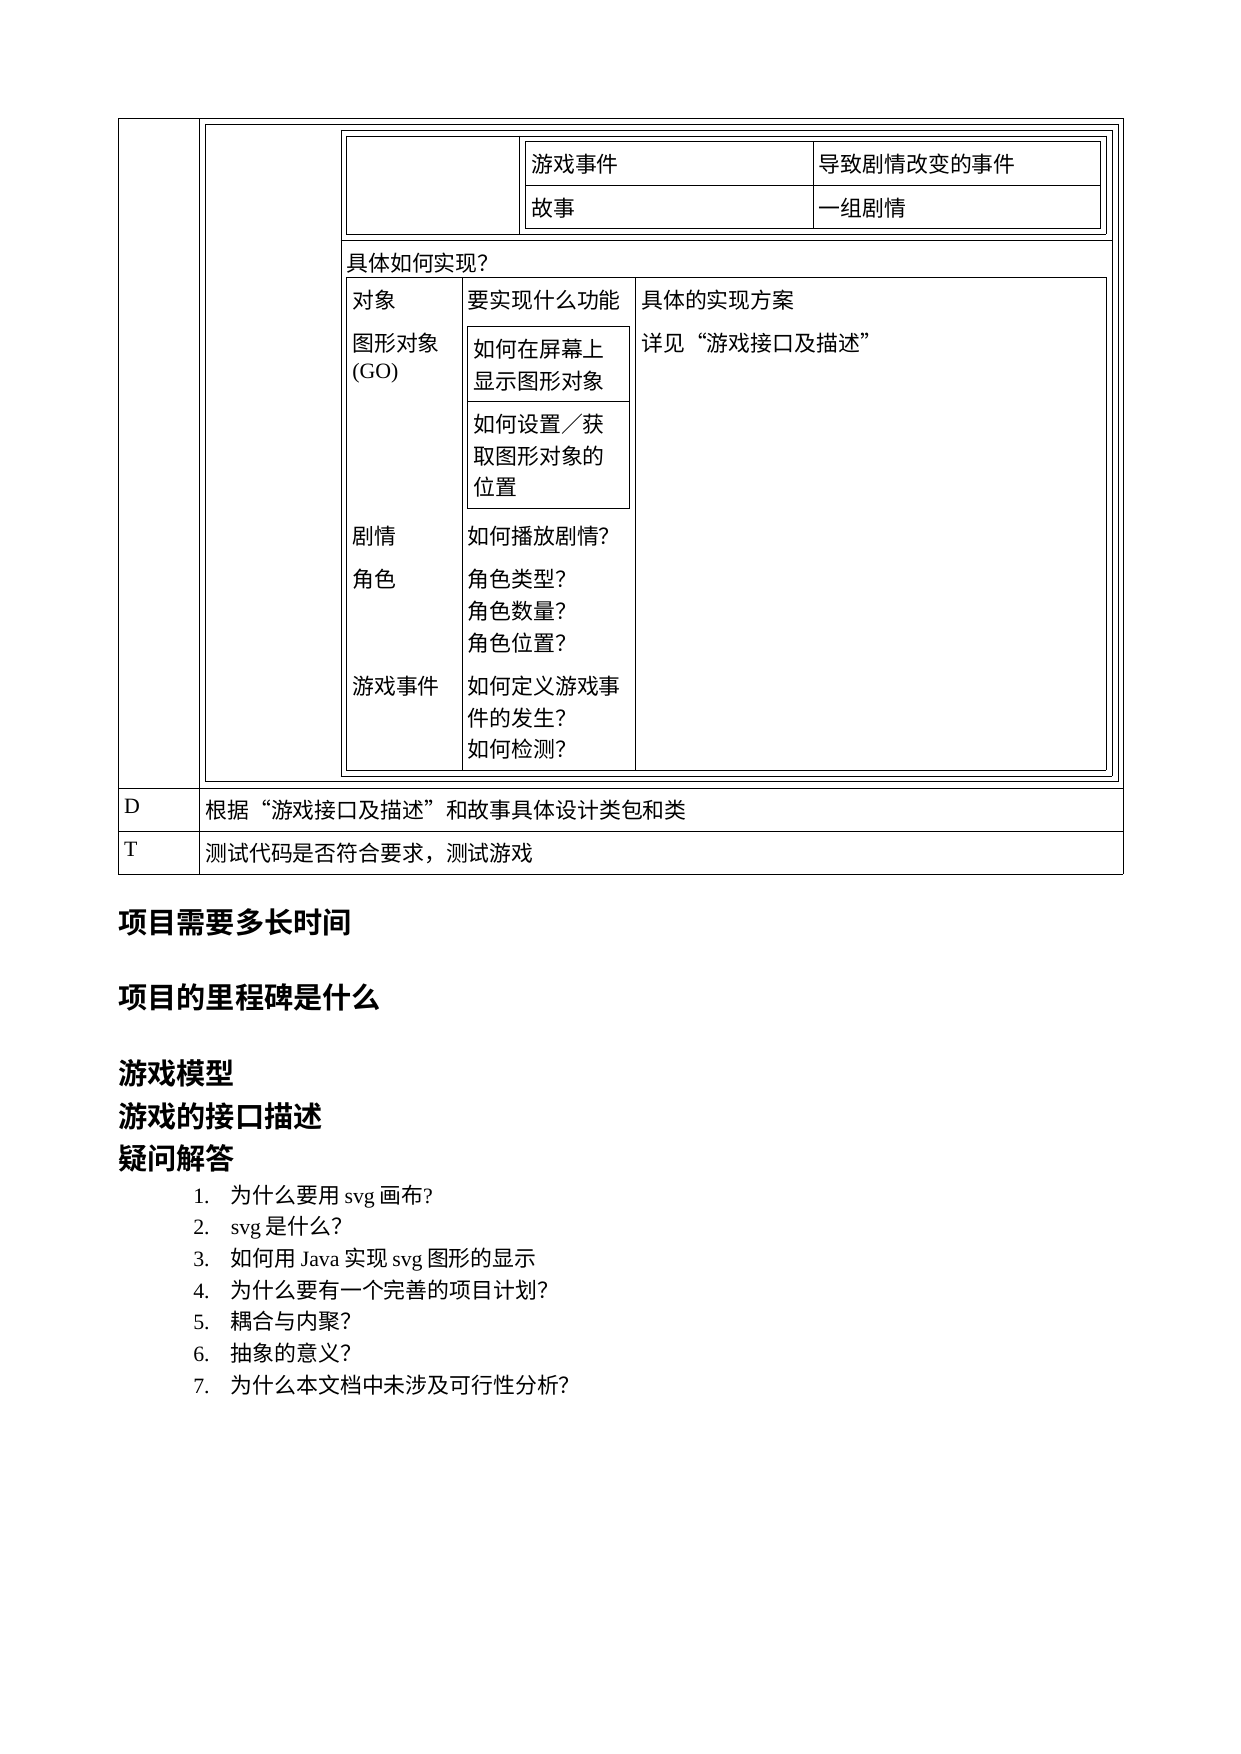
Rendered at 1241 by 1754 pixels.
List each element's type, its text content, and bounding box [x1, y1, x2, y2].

table_cell [463, 321, 635, 514]
table_cell [520, 137, 1106, 234]
table_cell 测试代码是否符合要求，测试游戏 [200, 832, 1123, 874]
table_cell T [119, 832, 199, 874]
table_header 具体的实现方案 [636, 278, 1106, 321]
list 为什么本文档中未涉及可行性分析？ [193, 1368, 1122, 1399]
list svg是什么？ [193, 1209, 1122, 1241]
list 抽象的意义？ [193, 1336, 1122, 1368]
table_cell [119, 119, 199, 787]
table_header 如何在屏幕上显示图形对象 [468, 327, 629, 401]
table_cell 如何设置／获取图形对象的位置 [468, 402, 629, 508]
table_header 对象 [347, 278, 462, 321]
list 为什么要用svg画布? [193, 1178, 1122, 1209]
table_cell 游戏事件 [526, 142, 813, 185]
table_cell 具体如何实现？ [342, 241, 1112, 776]
text 项目的里程碑是什么 [118, 975, 1122, 1017]
table_cell 剧情 [347, 514, 462, 557]
table_header [342, 131, 1112, 240]
table_cell [335, 125, 1118, 781]
table_cell 如何播放剧情？ [463, 514, 635, 557]
table_cell [347, 137, 519, 234]
table_cell [200, 119, 1123, 787]
text 游戏模型 [118, 1051, 1122, 1093]
text 疑问解答 [118, 1135, 1122, 1178]
table_cell 详见“游戏接口及描述” [636, 321, 1106, 514]
table_cell 角色类型？ 角色数量？ 角色位置？ [463, 557, 635, 663]
table_cell 故事 [526, 186, 813, 228]
table_cell [636, 663, 1106, 770]
table_cell [206, 125, 335, 781]
table_header 要实现什么功能 [463, 278, 635, 321]
list 为什么要有一个完善的项目计划？ [193, 1273, 1122, 1304]
table_cell 一组剧情 [814, 186, 1100, 228]
table_cell 如何定义游戏事件的发生？ 如何检测？ [463, 663, 635, 770]
table_cell 游戏事件 [347, 663, 462, 770]
table_cell [636, 557, 1106, 663]
table_cell 角色 [347, 557, 462, 663]
table_cell 图形对象(GO) [347, 321, 462, 514]
table_cell D [119, 789, 199, 831]
text 项目需要多长时间 [118, 899, 1122, 941]
text 游戏的接口描述 [118, 1093, 1122, 1135]
list 耦合与内聚？ [193, 1304, 1122, 1336]
list 如何用Java实现svg图形的显示 [193, 1241, 1122, 1273]
table_cell [636, 514, 1106, 557]
table_cell 导致剧情改变的事件 [814, 142, 1100, 185]
table_cell 根据“游戏接口及描述”和故事具体设计类包和类 [200, 789, 1123, 831]
